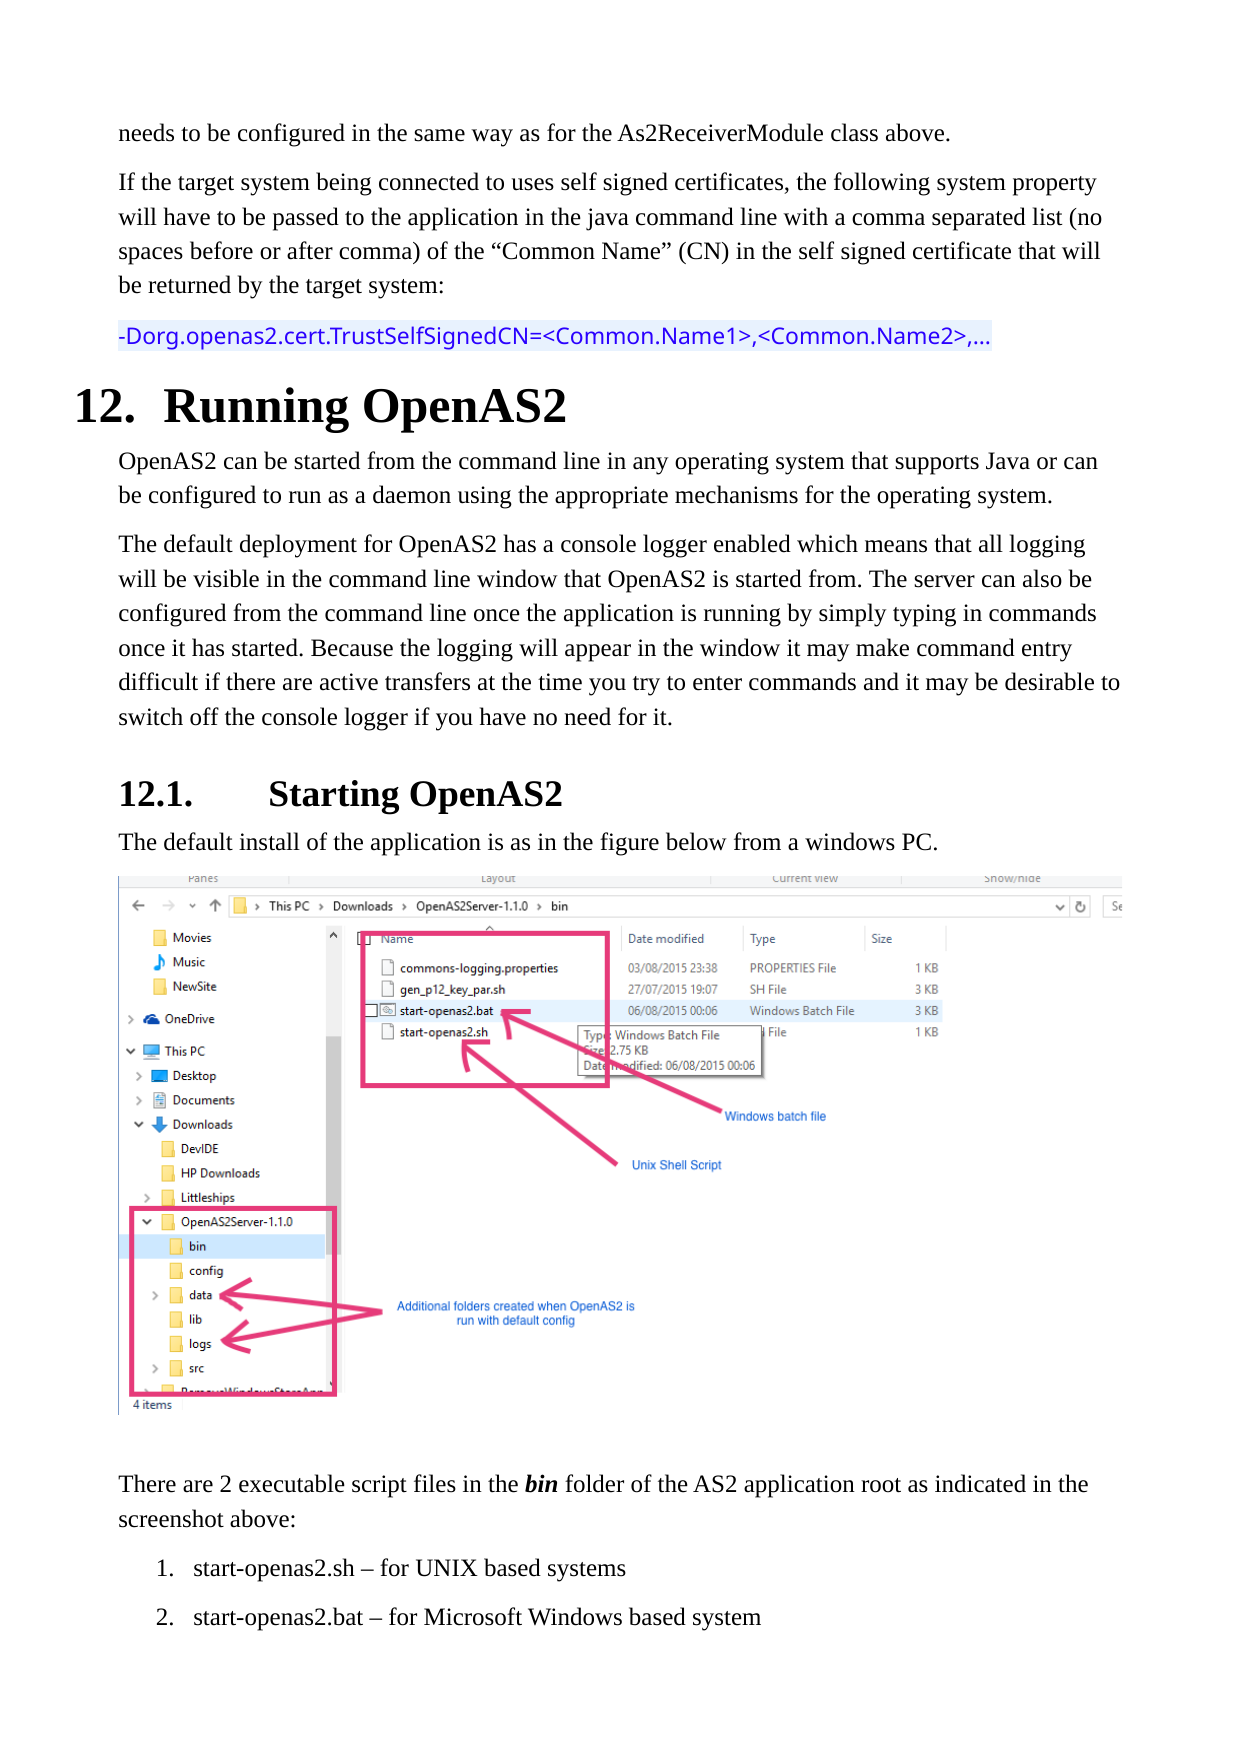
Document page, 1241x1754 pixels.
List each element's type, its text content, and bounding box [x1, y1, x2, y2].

picture [118, 876, 1123, 1415]
text -Dorg.openas2.cert.TrustSelfSignedCN=<Common.Name1>,<Common.Name2>,… [118, 320, 1122, 351]
list start-openas2.sh – for UNIX based systems [156, 1553, 1122, 1581]
text The default install of the application is as in the figure below from a windows PC. [118, 827, 1122, 856]
text The default deployment for OpenAS2 has a console logger enabled which means that all logging will be visible in the command line window that OpenAS2 is started from. The server can also be configured from the command line once the application is running by simply typing in commands once it has started. Because the logging will appear in the window it may make command entry difficult if there are active transfers at the time you try to enter commands and it may be desirable to switch off the console logger if you have no need for it. [118, 529, 1122, 731]
list start-openas2.bat – for Microsoft Windows based system [156, 1602, 1122, 1631]
text If the target system being connected to uses self signed certificates, the following system property will have to be passed to the application in the java command line with a comma separated list (no spaces before or after comma) of the “Common Name” (CN) in the self signed certificate that will be returned by the target system: [118, 167, 1122, 299]
subtitle Running OpenAS2 [73, 376, 1122, 433]
subtitle Starting OpenAS2 [118, 772, 1122, 815]
text OpenAS2 can be started from the command line in any operating system that supports Java or can be configured to run as a daemon using the appropriate mechanisms for the operating system. [118, 446, 1122, 509]
text There are 2 executable script files in the bin folder of the AS2 application root as indicated in the screenshot above: [118, 1469, 1122, 1532]
text needs to be configured in the same way as for the As2ReceiverModule class above. [118, 118, 1122, 147]
